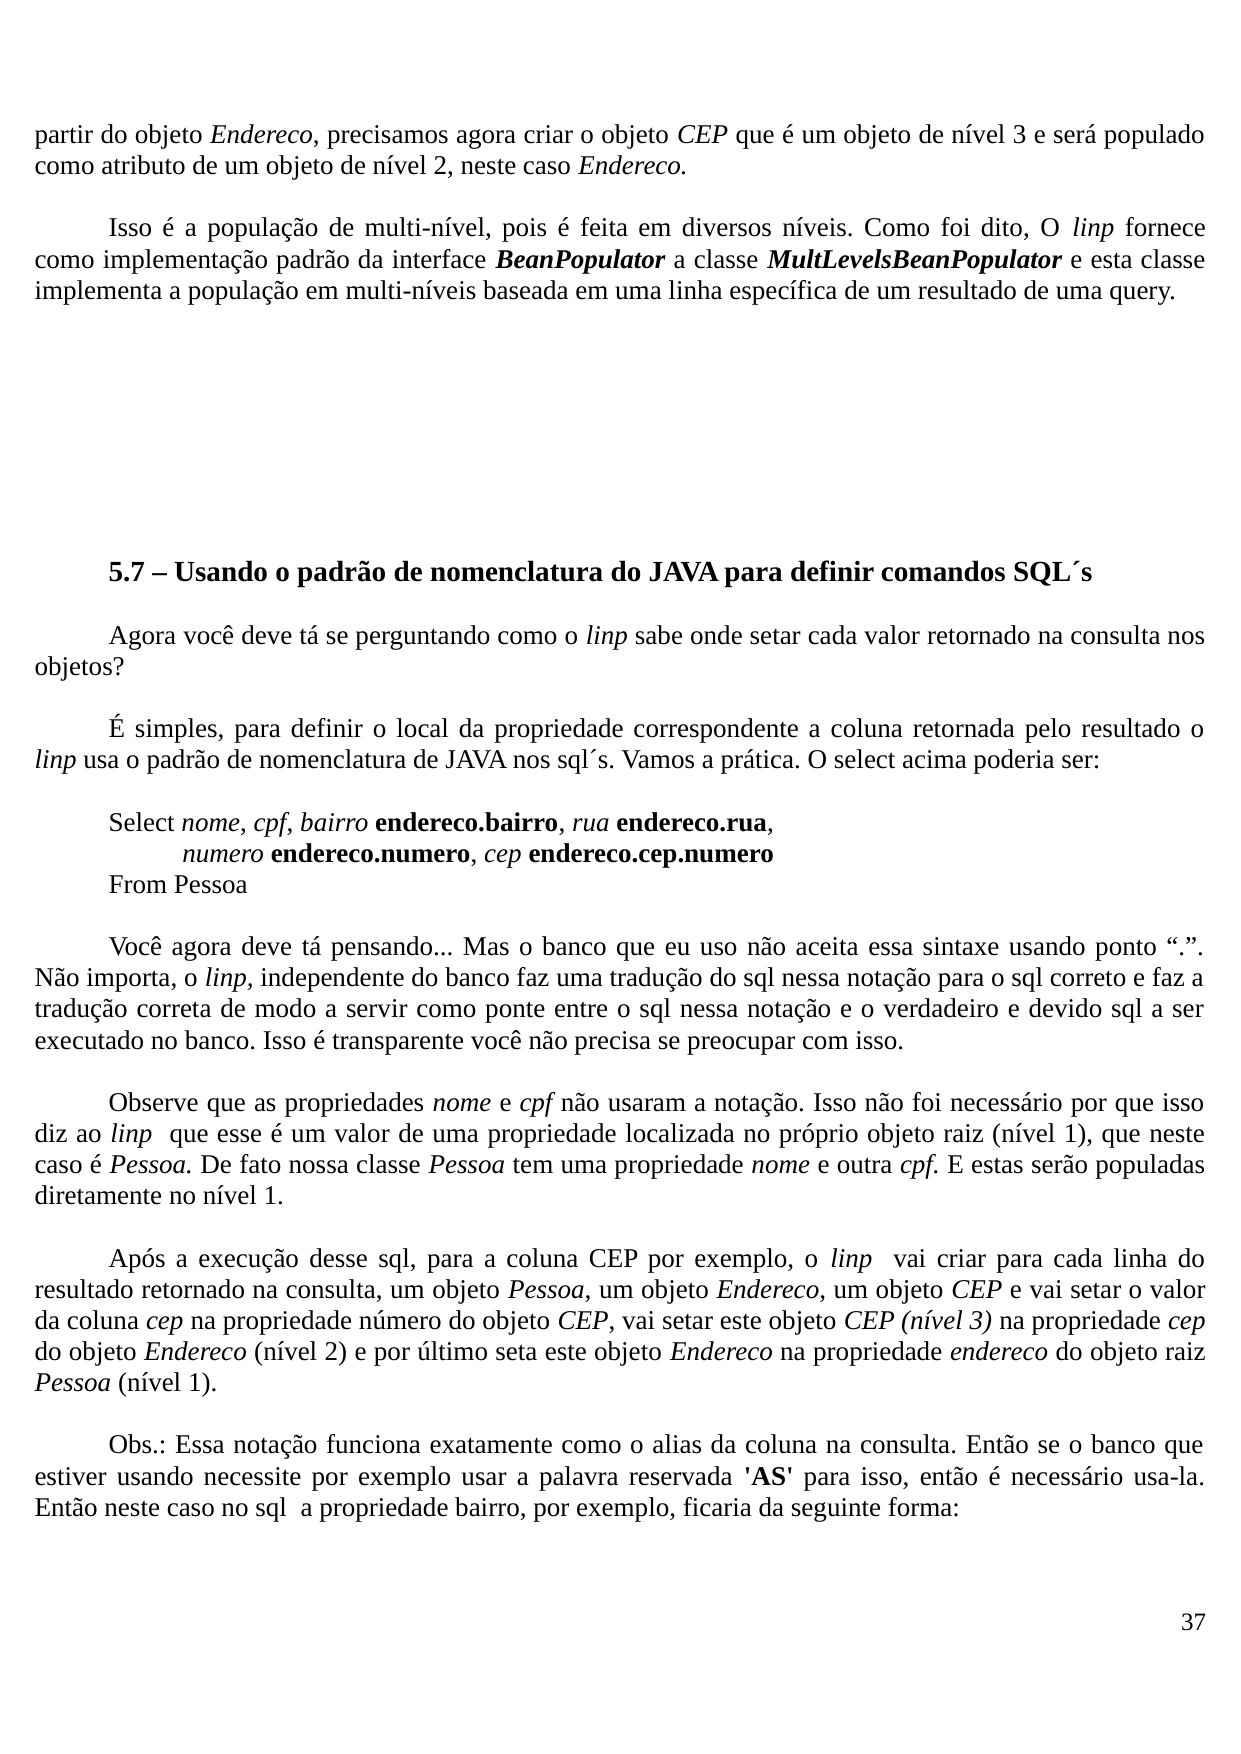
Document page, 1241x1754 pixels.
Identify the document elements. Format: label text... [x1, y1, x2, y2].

text Isso é a população de multi-nível, pois é feita em diversos níveis. Como foi dito, O linp fornece como implementação padrão da interface BeanPopulator a classe MultLevelsBeanPopulator e esta classe implementa a população em multi-níveis baseada em uma linha específica de um resultado de uma query. [34, 212, 1206, 305]
text From Pessoa [34, 868, 1206, 899]
text numero endereco.numero, cep endereco.cep.numero [34, 837, 1206, 868]
text 5.7 – Usando o padrão de nomenclatura do JAVA para definir comandos SQL´s [34, 554, 1206, 588]
text Observe que as propriedades nome e cpf não usaram a notação. Isso não foi necessário por que isso diz ao linp que esse é um valor de uma propriedade localizada no próprio objeto raiz (nível 1), que neste caso é Pessoa. De fato nossa classe Pessoa tem uma propriedade nome e outra cpf. E estas serão populadas diretamente no nível 1. [34, 1086, 1206, 1211]
text É simples, para definir o local da propriedade correspondente a coluna retornada pelo resultado o linp usa o padrão de nomenclatura de JAVA nos sql´s. Vamos a prática. O select acima poderia ser: [34, 712, 1206, 774]
text Agora você deve tá se perguntando como o linp sabe onde setar cada valor retornado na consulta nos objetos? [34, 619, 1206, 681]
text Obs.: Essa notação funciona exatamente como o alias da coluna na consulta. Então se o banco que estiver usando necessite por exemplo usar a palavra reservada 'AS' para isso, então é necessário usa-la. Então neste caso no sql a propriedade bairro, por exemplo, ficaria da seguinte forma: [34, 1429, 1206, 1522]
text Após a execução desse sql, para a coluna CEP por exemplo, o linp vai criar para cada linha do resultado retornado na consulta, um objeto Pessoa, um objeto Endereco, um objeto CEP e vai setar o valor da coluna cep na propriedade número do objeto CEP, vai setar este objeto CEP (nível 3) na propriedade cep do objeto Endereco (nível 2) e por último seta este objeto Endereco na propriedade endereco do objeto raiz Pessoa (nível 1). [34, 1242, 1206, 1397]
text partir do objeto Endereco, precisamos agora criar o objeto CEP que é um objeto de nível 3 e será populado como atributo de um objeto de nível 2, neste caso Endereco. [34, 118, 1206, 180]
text Você agora deve tá pensando... Mas o banco que eu uso não aceita essa sintaxe usando ponto “.”. Não importa, o linp, independente do banco faz uma tradução do sql nessa notação para o sql correto e faz a tradução correta de modo a servir como ponte entre o sql nessa notação e o verdadeiro e devido sql a ser executado no banco. Isso é transparente você não precisa se preocupar com isso. [34, 930, 1206, 1055]
text Select nome, cpf, bairro endereco.bairro, rua endereco.rua, [34, 806, 1206, 837]
